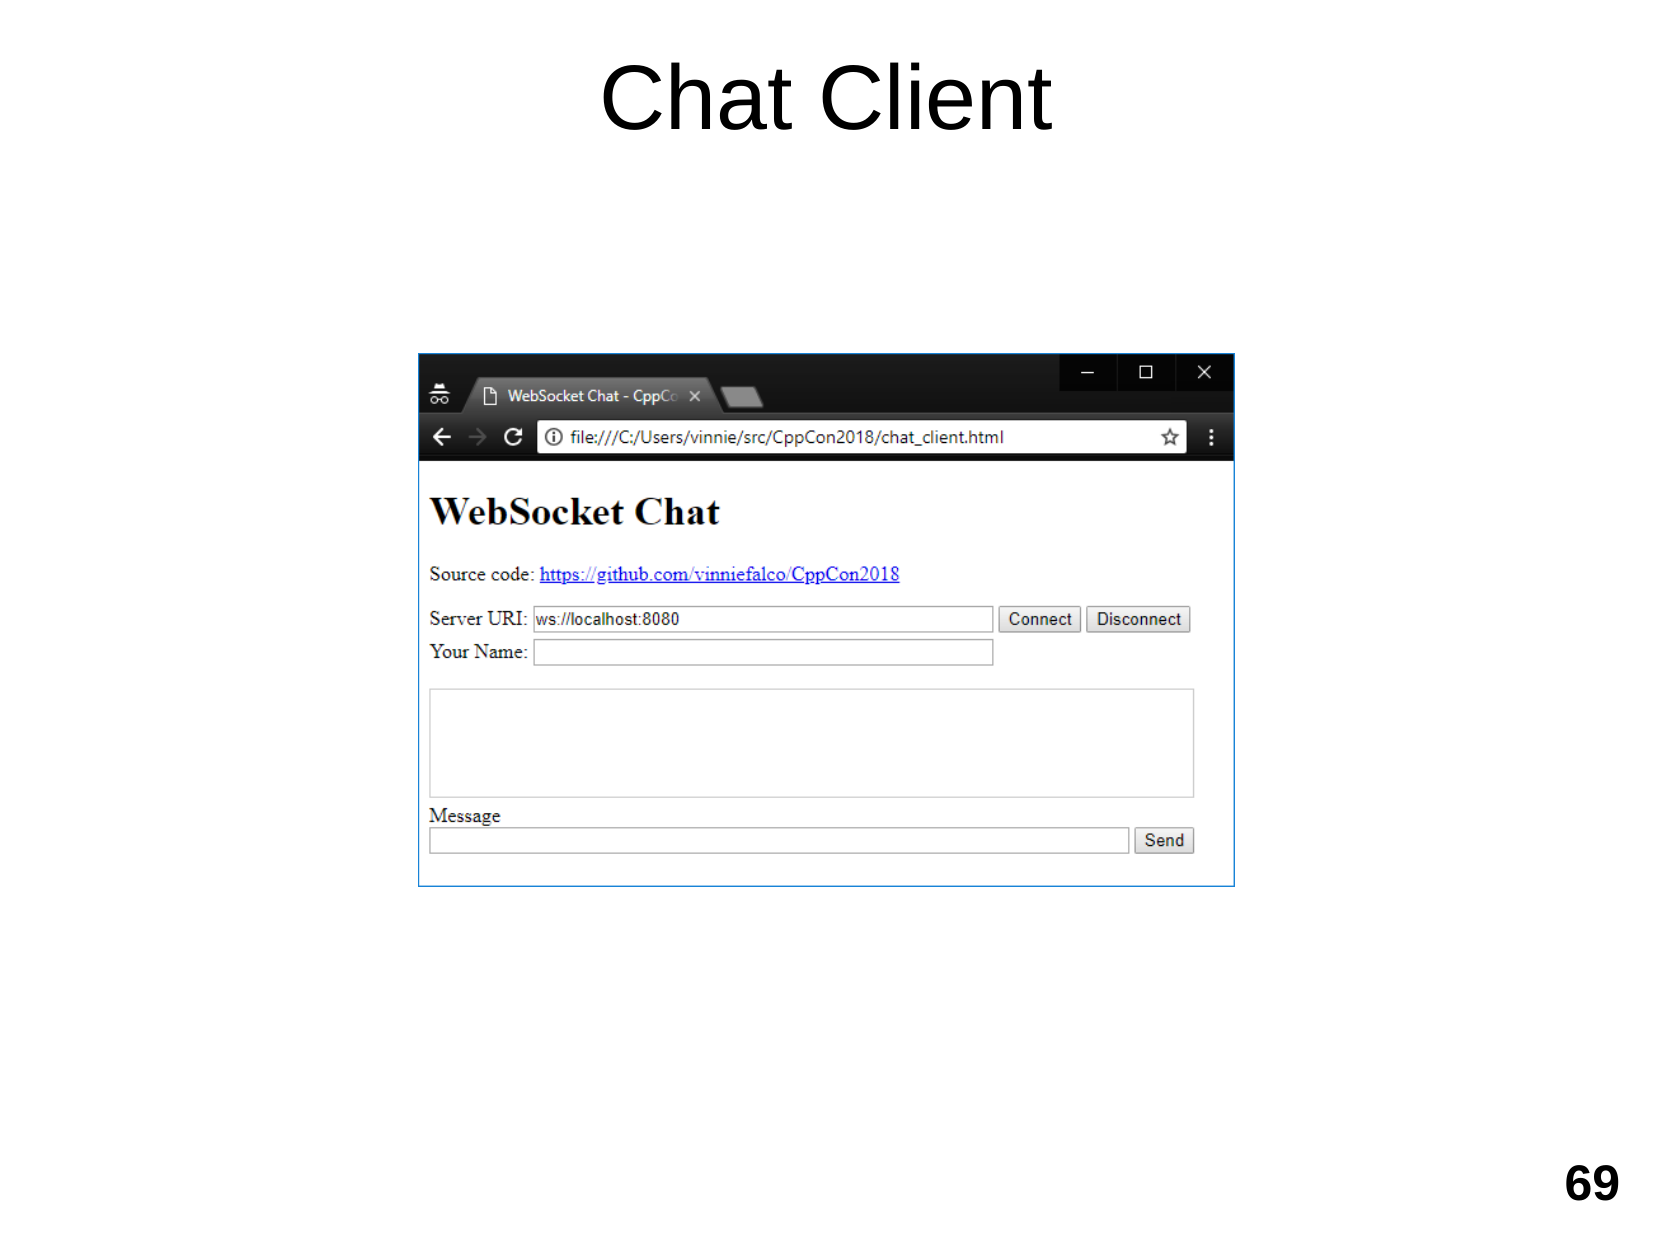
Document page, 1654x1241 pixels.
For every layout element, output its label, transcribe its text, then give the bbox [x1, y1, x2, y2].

title Chat Client [82, 15, 1571, 181]
picture [418, 353, 1235, 887]
